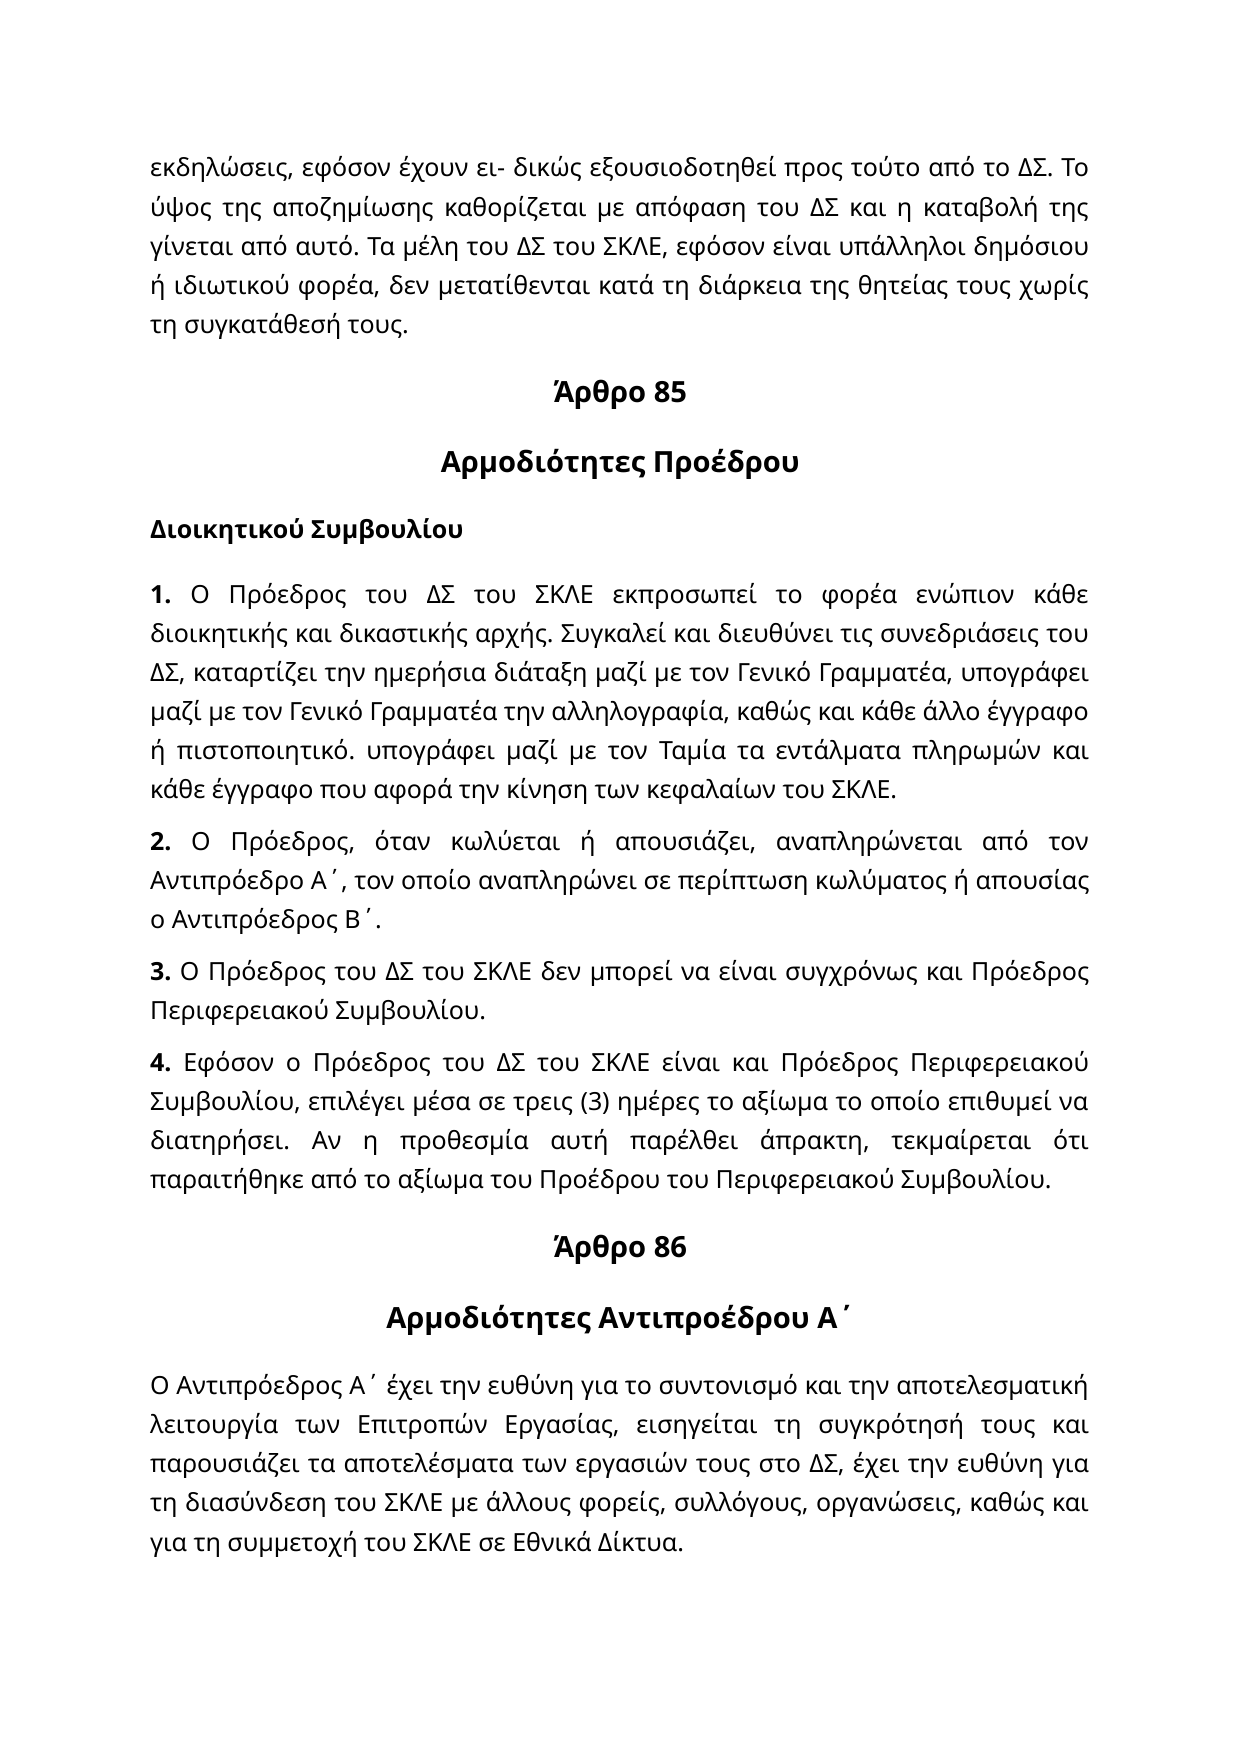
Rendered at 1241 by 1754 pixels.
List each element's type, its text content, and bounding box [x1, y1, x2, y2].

subtitle Αρμοδιότητες Αντιπροέδρου Α΄ [150, 1297, 1090, 1337]
subtitle Άρθρο 86 [150, 1226, 1090, 1266]
text εκδηλώσεις, εφόσον έχουν ει- δικώς εξουσιοδοτηθεί προς τούτο από το ΔΣ. Το ύψος της αποζημίωσης καθορίζεται με απόφαση του ΔΣ και η καταβολή της γίνεται από αυτό. Τα μέλη του ΔΣ του ΣΚΛΕ, εφόσον είναι υπάλληλοι δημόσιου ή ιδιωτικού φορέα, δεν μετατίθενται κατά τη διάρκεια της θητείας τους χωρίς τη συγκατάθεσή τους. [150, 150, 1090, 341]
text Διοικητικού Συμβουλίου [150, 512, 1090, 546]
text 3. Ο Πρόεδρος του ΔΣ του ΣΚΛΕ δεν μπορεί να είναι συγχρόνως και Πρόεδρος Περιφερειακού Συμβουλίου. [150, 954, 1090, 1027]
text 4. Εφόσον ο Πρόεδρος του ΔΣ του ΣΚΛΕ είναι και Πρόεδρος Περιφερειακού Συμβουλίου, επιλέγει μέσα σε τρεις (3) ημέρες το αξίωμα το οποίο επιθυμεί να διατηρήσει. Αν η προθεσμία αυτή παρέλθει άπρακτη, τεκμαίρεται ότι παραιτήθηκε από το αξίωμα του Προέδρου του Περιφερειακού Συμβουλίου. [150, 1044, 1090, 1196]
text 1. Ο Πρόεδρος του ΔΣ του ΣΚΛΕ εκπροσωπεί το φορέα ενώπιον κάθε διοικητικής και δικαστικής αρχής. Συγκαλεί και διευθύνει τις συνεδριάσεις του ΔΣ, καταρτίζει την ημερήσια διάταξη μαζί με τον Γενικό Γραμματέα, υπογράφει μαζί με τον Γενικό Γραμματέα την αλληλογραφία, καθώς και κάθε άλλο έγγραφο ή πιστοποιητικό. υπογράφει μαζί με τον Ταμία τα εντάλματα πληρωμών και κάθε έγγραφο που αφορά την κίνηση των κεφαλαίων του ΣΚΛΕ. [150, 576, 1090, 806]
subtitle Αρμοδιότητες Προέδρου [150, 441, 1090, 481]
text 2. Ο Πρόεδρος, όταν κωλύεται ή απουσιάζει, αναπληρώνεται από τον Αντιπρόεδρο Α΄, τον οποίο αναπληρώνει σε περίπτωση κωλύματος ή απουσίας ο Αντιπρόεδρος Β΄. [150, 824, 1090, 936]
text Ο Αντιπρόεδρος Α΄ έχει την ευθύνη για το συντονισμό και την αποτελεσματική λειτουργία των Επιτροπών Εργασίας, εισηγείται τη συγκρότησή τους και παρουσιάζει τα αποτελέσματα των εργασιών τους στο ΔΣ, έχει την ευθύνη για τη διασύνδεση του ΣΚΛΕ με άλλους φορείς, συλλόγους, οργανώσεις, καθώς και για τη συμμετοχή του ΣΚΛΕ σε Εθνικά Δίκτυα. [150, 1367, 1090, 1558]
subtitle Άρθρο 85 [150, 371, 1090, 411]
